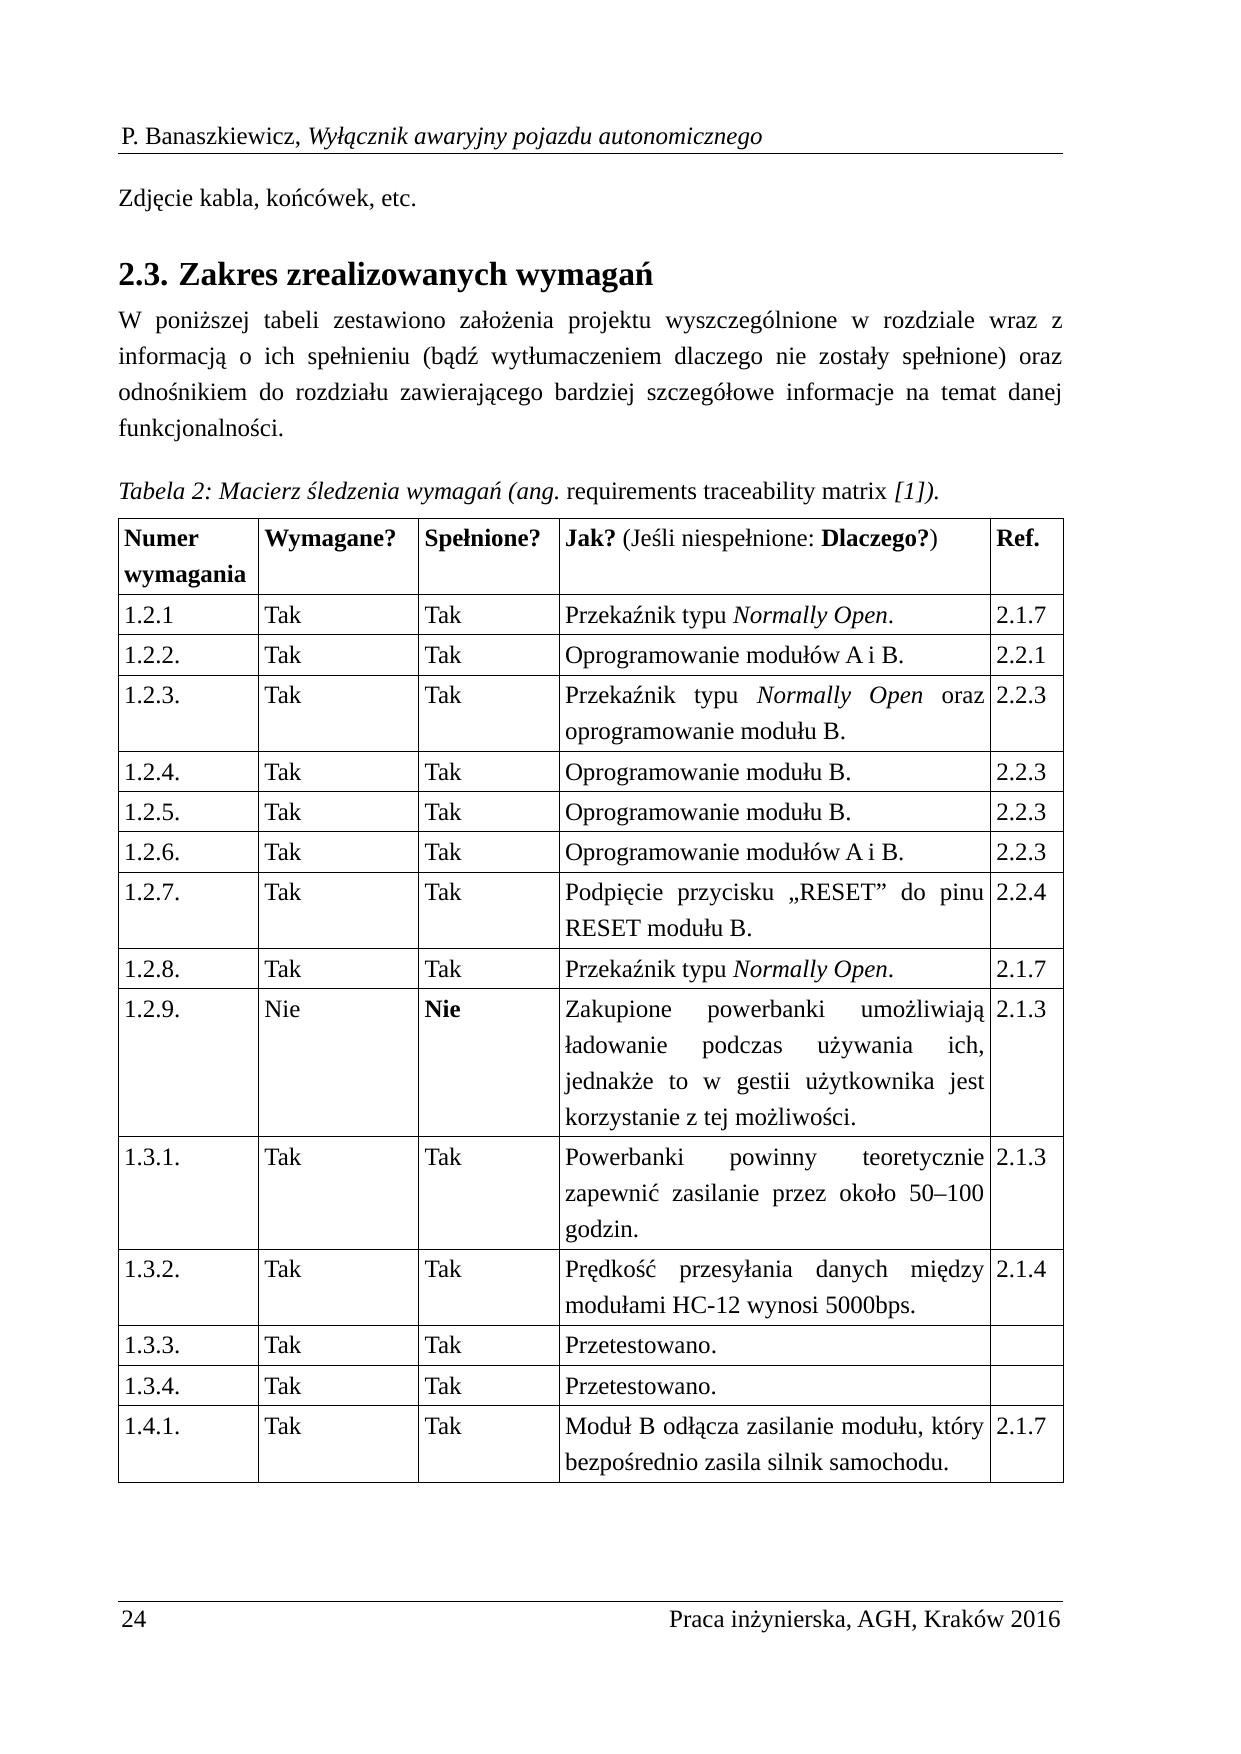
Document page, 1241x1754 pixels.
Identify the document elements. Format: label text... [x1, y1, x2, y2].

table_cell 2.1.7 [991, 1406, 1063, 1482]
table_cell Podpięcie przycisku „RESET” do pinu RESET modułu B. [560, 873, 990, 948]
table_cell Tak [259, 752, 418, 791]
table_cell Tak [419, 595, 559, 634]
table_cell Oprogramowanie modułu B. [560, 792, 990, 831]
table_cell Przekaźnik typu Normally Open. [560, 595, 990, 634]
table_cell 2.2.3 [991, 792, 1063, 831]
table_cell Tak [419, 792, 559, 831]
table_cell Tak [259, 1406, 418, 1482]
table_cell Oprogramowanie modułu B. [560, 752, 990, 791]
subtitle Zakres zrealizowanych wymagań [118, 254, 1063, 293]
table_cell Tak [419, 1137, 559, 1248]
table_cell 1.2.6. [119, 832, 258, 872]
table_cell 2.2.4 [991, 873, 1063, 948]
table_cell Tak [419, 676, 559, 751]
table_cell Tak [419, 873, 559, 948]
table_cell 1.2.1 [119, 595, 258, 634]
table_cell Oprogramowanie modułów A i B. [560, 635, 990, 674]
table_cell Tak [259, 873, 418, 948]
table_header Numer wymagania [119, 519, 258, 594]
table_cell 1.3.1. [119, 1137, 258, 1248]
table_cell Nie [419, 989, 559, 1136]
table_header Wymagane? [259, 519, 418, 594]
table_cell Przekaźnik typu Normally Open oraz oprogramowanie modułu B. [560, 676, 990, 751]
text W poniższej tabeli zestawiono założenia projektu wyszczególnione w rozdziale wraz z informacją o ich spełnieniu (bądź wytłumaczeniem dlaczego nie zostały spełnione) oraz odnośnikiem do rozdziału zawierającego bardziej szczegółowe informacje na temat danej funkcjonalności. [118, 306, 1063, 442]
table_cell Tak [419, 635, 559, 674]
table_cell 2.2.1 [991, 635, 1063, 674]
table_cell Tak [259, 1366, 418, 1405]
table_cell Tak [419, 1326, 559, 1365]
table_cell 2.1.7 [991, 595, 1063, 634]
table_cell 2.1.7 [991, 949, 1063, 988]
table_cell 1.4.1. [119, 1406, 258, 1482]
table_cell Tak [259, 1250, 418, 1325]
table_header Spełnione? [419, 519, 559, 594]
table_cell 1.2.2. [119, 635, 258, 674]
table_cell 2.1.3 [991, 989, 1063, 1136]
table_header Jak? (Jeśli niespełnione: Dlaczego?) [560, 519, 990, 594]
table_cell [991, 1326, 1063, 1365]
table_cell Tak [419, 1366, 559, 1405]
table_cell 1.2.4. [119, 752, 258, 791]
table_cell 1.2.5. [119, 792, 258, 831]
table_cell 2.2.3 [991, 676, 1063, 751]
table_cell Tak [259, 1326, 418, 1365]
table_cell Powerbanki powinny teoretycznie zapewnić zasilanie przez około 50–100 godzin. [560, 1137, 990, 1248]
table_cell 2.1.4 [991, 1250, 1063, 1325]
table_cell Tak [419, 1406, 559, 1482]
table_cell Tak [419, 1250, 559, 1325]
table_cell 1.2.7. [119, 873, 258, 948]
text Tabela 2: Macierz śledzenia wymagań (ang. requirements traceability matrix [1]). [118, 476, 1063, 505]
table_cell Tak [259, 949, 418, 988]
table_cell Tak [259, 1137, 418, 1248]
text Zdjęcie kabla, końcówek, etc. [118, 183, 1063, 212]
table_cell Tak [419, 752, 559, 791]
table_cell 1.3.3. [119, 1326, 258, 1365]
table_cell 1.3.4. [119, 1366, 258, 1405]
table_cell Oprogramowanie modułów A i B. [560, 832, 990, 872]
table_cell Moduł B odłącza zasilanie modułu, który bezpośrednio zasila silnik samochodu. [560, 1406, 990, 1482]
table_cell 1.3.2. [119, 1250, 258, 1325]
table_cell Tak [259, 832, 418, 872]
table_cell Tak [259, 792, 418, 831]
table_cell Przekaźnik typu Normally Open. [560, 949, 990, 988]
table_cell 1.2.9. [119, 989, 258, 1136]
table_cell [991, 1366, 1063, 1405]
table_cell Tak [259, 676, 418, 751]
table_cell 2.2.3 [991, 752, 1063, 791]
table_cell Tak [419, 832, 559, 872]
table_cell Zakupione powerbanki umożliwiają ładowanie podczas używania ich, jednakże to w gestii użytkownika jest korzystanie z tej możliwości. [560, 989, 990, 1136]
table_cell 2.2.3 [991, 832, 1063, 872]
table_cell Przetestowano. [560, 1366, 990, 1405]
table_cell Przetestowano. [560, 1326, 990, 1365]
table_cell Prędkość przesyłania danych między modułami HC-12 wynosi 5000bps. [560, 1250, 990, 1325]
table_cell Tak [419, 949, 559, 988]
table_header Ref. [991, 519, 1063, 594]
table_cell Tak [259, 595, 418, 634]
table_cell Nie [259, 989, 418, 1136]
table_cell 1.2.8. [119, 949, 258, 988]
table_cell 1.2.3. [119, 676, 258, 751]
table_cell 2.1.3 [991, 1137, 1063, 1248]
table_cell Tak [259, 635, 418, 674]
